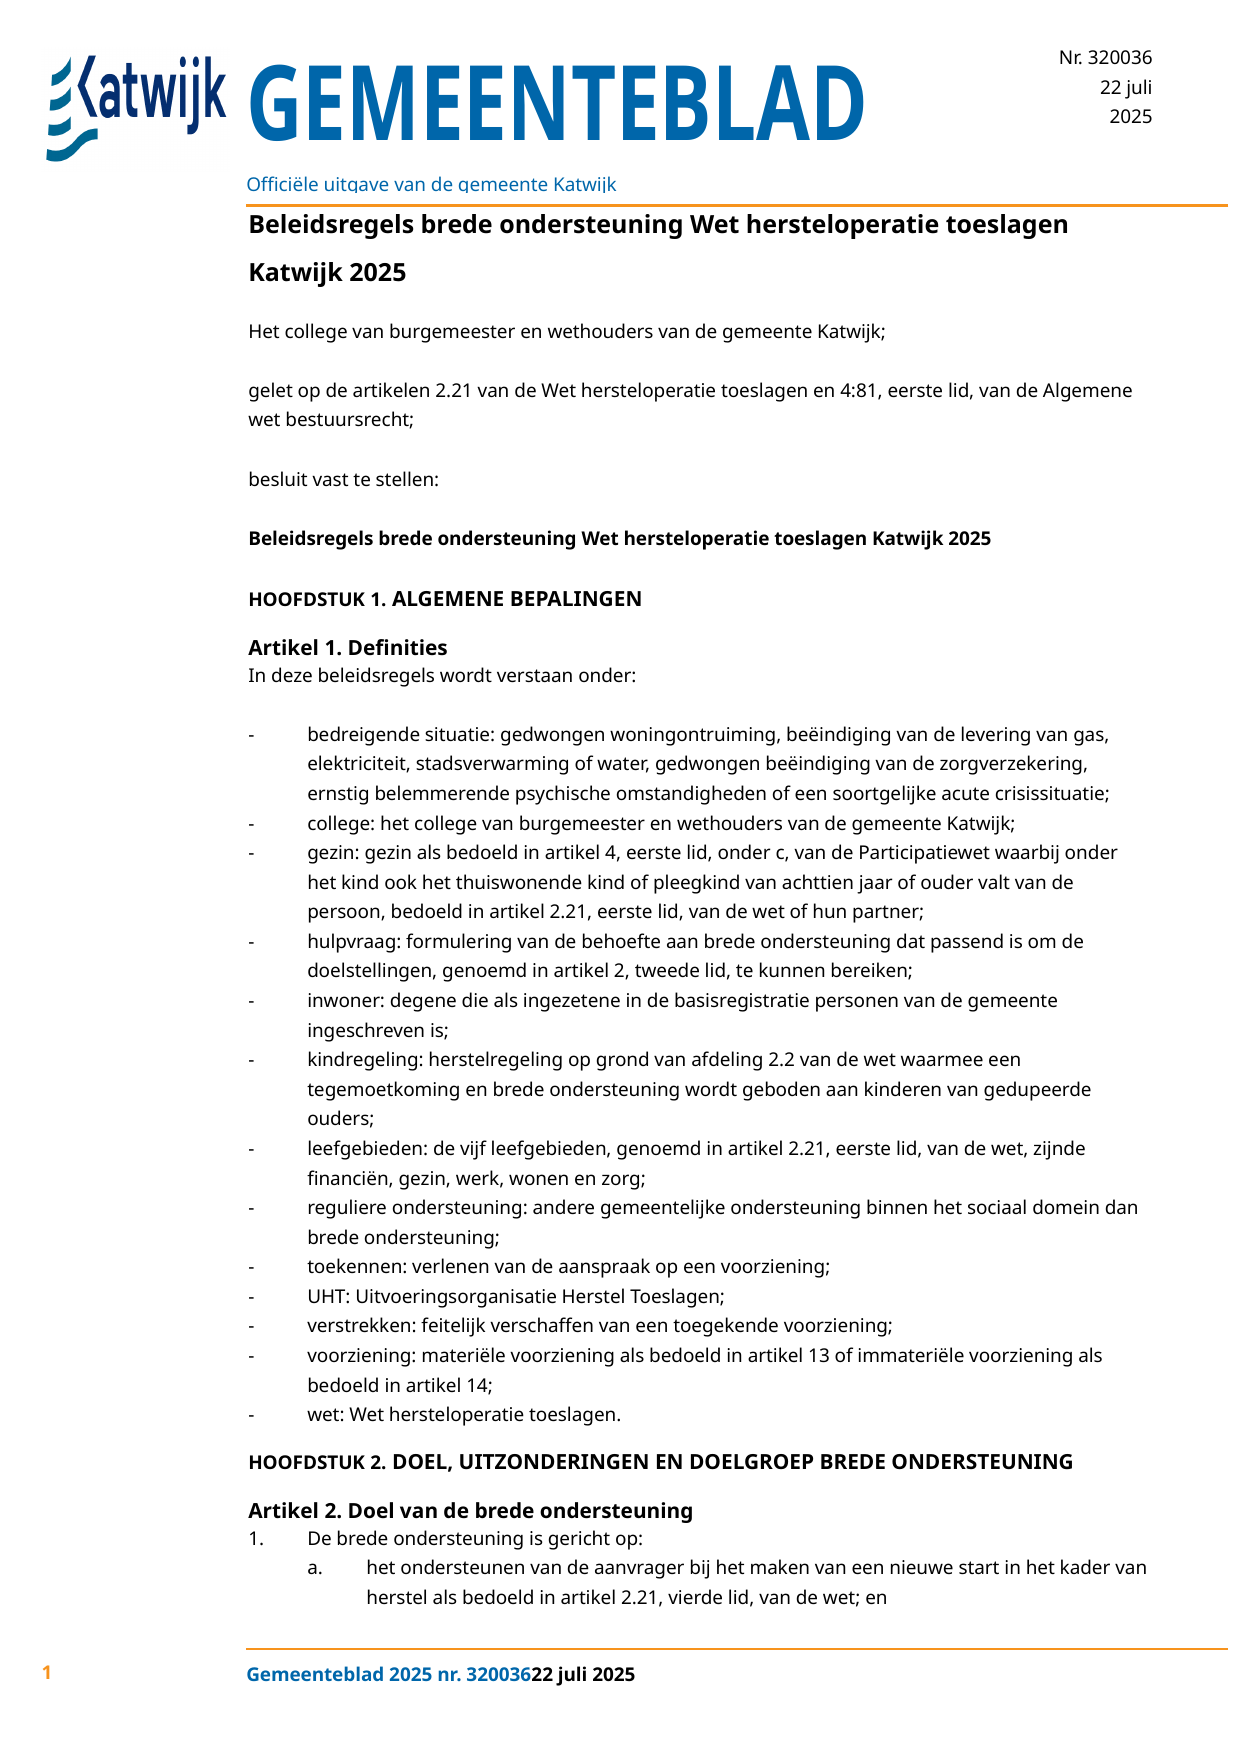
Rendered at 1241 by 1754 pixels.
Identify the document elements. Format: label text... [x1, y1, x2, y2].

list UHT: Uitvoeringsorganisatie Herstel Toeslagen; [248, 1283, 1152, 1309]
text Artikel 1. Definities [248, 633, 1152, 662]
text Het college van burgemeester en wethouders van de gemeente Katwijk; [248, 318, 1152, 344]
list het ondersteunen van de aanvrager bij het maken van een nieuwe start in het kader van herstel als bedoeld in artikel 2.21, vierde lid, van de wet; en [307, 1554, 1152, 1610]
list bedreigende situatie: gedwongen woningontruiming, beëindiging van de levering van gas, elektriciteit, stadsverwarming of water, gedwongen beëindiging van de zorgverzekering, ernstig belemmerende psychische omstandigheden of een soortgelijke acute crisissituatie; [248, 721, 1152, 806]
list leefgebieden: de vijf leefgebieden, genoemd in artikel 2.21, eerste lid, van de wet, zijnde financiën, gezin, werk, wonen en zorg; [248, 1135, 1152, 1191]
list voorziening: materiële voorziening als bedoeld in artikel 13 of immateriële voorziening als bedoeld in artikel 14; [248, 1342, 1152, 1398]
text besluit vast te stellen: [248, 466, 1152, 492]
list toekennen: verlenen van de aanspraak op een voorziening; [248, 1253, 1152, 1279]
list college: het college van burgemeester en wethouders van de gemeente Katwijk; [248, 810, 1152, 836]
list kindregeling: herstelregeling op grond van afdeling 2.2 van de wet waarmee een tegemoetkoming en brede ondersteuning wordt geboden aan kinderen van gedupeerde ouders; [248, 1046, 1152, 1131]
list hulpvraag: formulering van de behoefte aan brede ondersteuning dat passend is om de doelstellingen, genoemd in artikel 2, tweede lid, te kunnen bereiken; [248, 928, 1152, 983]
picture [41, 47, 231, 172]
text Beleidsregels brede ondersteuning Wet hersteloperatie toeslagen Katwijk 2025 [248, 525, 1152, 551]
text gelet op de artikelen 2.21 van de Wet hersteloperatie toeslagen en 4:81, eerste lid, van de Algemene wet bestuursrecht; [248, 377, 1152, 432]
text HOOFDSTUK 1. ALGEMENE BEPALINGEN [248, 584, 1152, 613]
list gezin: gezin als bedoeld in artikel 4, eerste lid, onder c, van de Participatiewet waarbij onder het kind ook het thuiswonende kind of pleegkind van achttien jaar of ouder valt van de persoon, bedoeld in artikel 2.21, eerste lid, van de wet of hun partner; [248, 839, 1152, 924]
list wet: Wet hersteloperatie toeslagen. [248, 1401, 1152, 1427]
list inwoner: degene die als ingezetene in de basisregistratie personen van de gemeente ingeschreven is; [248, 987, 1152, 1043]
list reguliere ondersteuning: andere gemeentelijke ondersteuning binnen het sociaal domein dan brede ondersteuning; [248, 1194, 1152, 1250]
list verstrekken: feitelijk verschaffen van een toegekende voorziening; [248, 1313, 1152, 1338]
text Artikel 2. Doel van de brede ondersteuning [248, 1496, 1152, 1525]
text In deze beleidsregels wordt verstaan onder: [248, 662, 1152, 688]
text HOOFDSTUK 2. DOEL, UITZONDERINGEN EN DOELGROEP BREDE ONDERSTEUNING [248, 1447, 1152, 1476]
text Beleidsregels brede ondersteuning Wet hersteloperatie toeslagen Katwijk 2025 [248, 207, 1152, 288]
list De brede ondersteuning is gericht op: [248, 1525, 1152, 1551]
